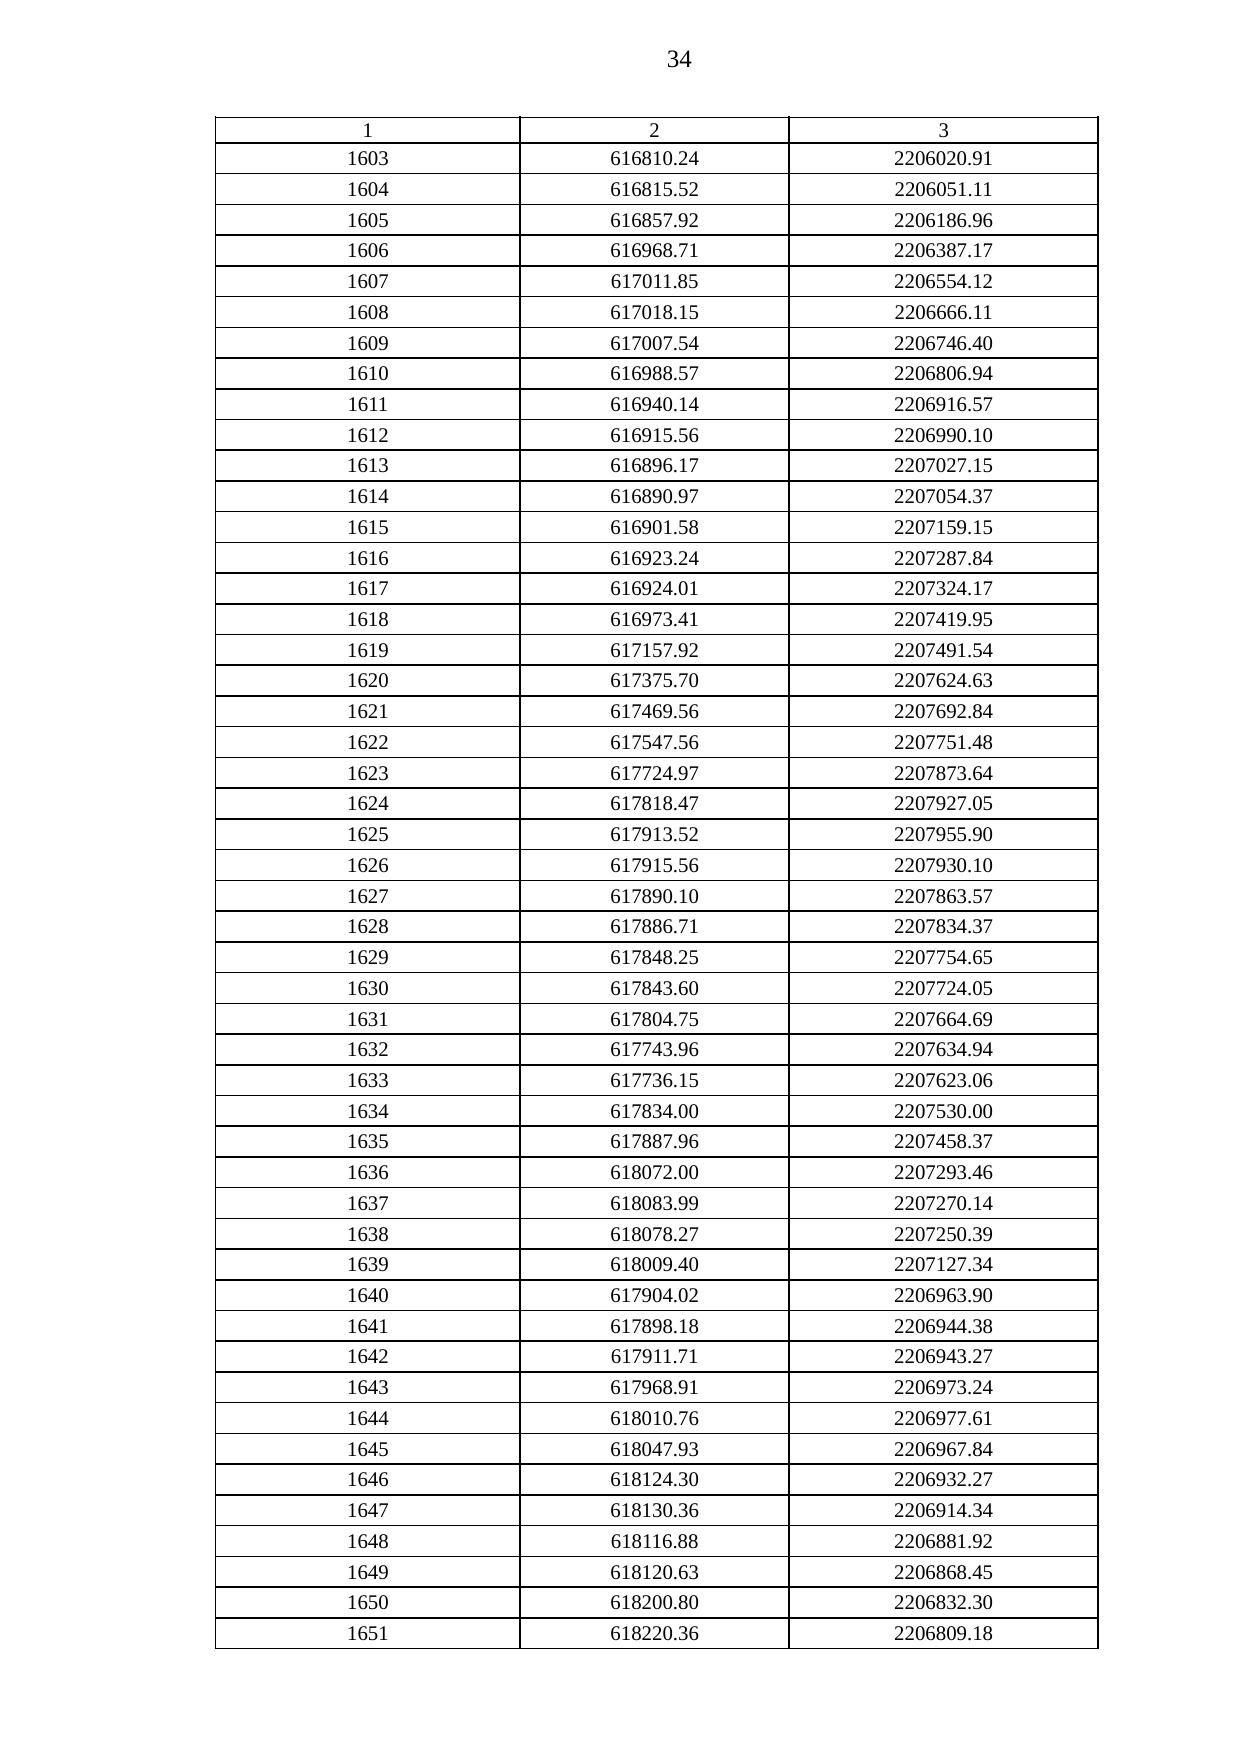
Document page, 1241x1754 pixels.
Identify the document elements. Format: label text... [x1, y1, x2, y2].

table_cell 2207530.00 [790, 1096, 1097, 1125]
table_cell 1603 [216, 144, 519, 173]
table_cell 2207159.15 [790, 512, 1097, 541]
table_cell 2207634.94 [790, 1035, 1097, 1064]
table_cell 1649 [216, 1557, 519, 1586]
table_cell 617898.18 [521, 1311, 788, 1340]
table_cell 1615 [216, 512, 519, 541]
table_cell 616968.71 [521, 236, 788, 265]
table_cell 617915.56 [521, 850, 788, 879]
table_cell 2207664.69 [790, 1004, 1097, 1033]
table_cell 617011.85 [521, 267, 788, 296]
table_cell 1605 [216, 205, 519, 234]
table_cell 1627 [216, 881, 519, 910]
table_cell 1617 [216, 574, 519, 603]
table_cell 1634 [216, 1096, 519, 1125]
table_cell 2207127.34 [790, 1250, 1097, 1279]
table_cell 2206916.57 [790, 390, 1097, 418]
table_cell 1643 [216, 1373, 519, 1402]
table_cell 1607 [216, 267, 519, 296]
table_cell 2206051.11 [790, 174, 1097, 203]
table_cell 1637 [216, 1188, 519, 1217]
table_cell 616915.56 [521, 420, 788, 449]
table_cell 616901.58 [521, 512, 788, 541]
table_cell 1635 [216, 1127, 519, 1156]
table_cell 2207027.15 [790, 451, 1097, 480]
table_cell 618124.30 [521, 1465, 788, 1494]
table_cell 618083.99 [521, 1188, 788, 1217]
table_cell 2207293.46 [790, 1158, 1097, 1187]
table_cell 617007.54 [521, 328, 788, 357]
table_cell 1639 [216, 1250, 519, 1279]
table_cell 617904.02 [521, 1281, 788, 1310]
table_cell 617834.00 [521, 1096, 788, 1125]
table_cell 2206967.84 [790, 1434, 1097, 1463]
table_cell 2206020.91 [790, 144, 1097, 173]
table_cell 2206186.96 [790, 205, 1097, 234]
table_cell 617547.56 [521, 727, 788, 757]
table_cell 1613 [216, 451, 519, 480]
table_cell 616973.41 [521, 605, 788, 634]
table_cell 617913.52 [521, 820, 788, 849]
table_cell 1619 [216, 635, 519, 664]
table_cell 2206963.90 [790, 1281, 1097, 1310]
table_cell 1620 [216, 666, 519, 695]
table_cell 1614 [216, 482, 519, 511]
table_cell 2207863.57 [790, 881, 1097, 910]
table_cell 616815.52 [521, 174, 788, 203]
table_cell 1644 [216, 1403, 519, 1433]
table_cell 1609 [216, 328, 519, 357]
table_cell 2207692.84 [790, 697, 1097, 726]
table_header 2 [521, 118, 788, 142]
table_cell 1626 [216, 850, 519, 879]
table_cell 2207624.63 [790, 666, 1097, 695]
table_cell 1636 [216, 1158, 519, 1187]
table_cell 1646 [216, 1465, 519, 1494]
table_cell 2207419.95 [790, 605, 1097, 634]
table_cell 617469.56 [521, 697, 788, 726]
table_cell 1606 [216, 236, 519, 265]
table_cell 2207930.10 [790, 850, 1097, 879]
table_cell 2207873.64 [790, 758, 1097, 787]
table_cell 618130.36 [521, 1496, 788, 1525]
table_cell 617890.10 [521, 881, 788, 910]
table_cell 618120.63 [521, 1557, 788, 1586]
table_cell 2206990.10 [790, 420, 1097, 449]
table_cell 2206746.40 [790, 328, 1097, 357]
table_cell 2206832.30 [790, 1588, 1097, 1617]
table_cell 1623 [216, 758, 519, 787]
table_cell 617968.91 [521, 1373, 788, 1402]
table_cell 1642 [216, 1342, 519, 1371]
table_cell 1616 [216, 543, 519, 572]
table_cell 2207927.05 [790, 789, 1097, 818]
table_cell 1625 [216, 820, 519, 849]
table_cell 2206387.17 [790, 236, 1097, 265]
table_cell 617843.60 [521, 973, 788, 1002]
table_cell 2206932.27 [790, 1465, 1097, 1494]
table_cell 617804.75 [521, 1004, 788, 1033]
table_cell 618200.80 [521, 1588, 788, 1617]
table_cell 618047.93 [521, 1434, 788, 1463]
table_cell 616988.57 [521, 359, 788, 388]
table_cell 2207754.65 [790, 943, 1097, 972]
table_cell 617018.15 [521, 297, 788, 326]
table_cell 2206806.94 [790, 359, 1097, 388]
table_cell 1629 [216, 943, 519, 972]
table_cell 616940.14 [521, 390, 788, 418]
table_cell 2207955.90 [790, 820, 1097, 849]
table_cell 1648 [216, 1526, 519, 1556]
table_cell 616890.97 [521, 482, 788, 511]
table_cell 1621 [216, 697, 519, 726]
table_header 3 [790, 118, 1097, 142]
table_cell 2207751.48 [790, 727, 1097, 757]
table_cell 618072.00 [521, 1158, 788, 1187]
table_cell 618010.76 [521, 1403, 788, 1433]
table_cell 617911.71 [521, 1342, 788, 1371]
table_cell 617157.92 [521, 635, 788, 664]
table_cell 2207491.54 [790, 635, 1097, 664]
table_cell 2206944.38 [790, 1311, 1097, 1340]
table_cell 2207270.14 [790, 1188, 1097, 1217]
table_cell 1645 [216, 1434, 519, 1463]
table_cell 618009.40 [521, 1250, 788, 1279]
table_cell 1651 [216, 1619, 519, 1648]
table_cell 616896.17 [521, 451, 788, 480]
table_cell 1618 [216, 605, 519, 634]
table_cell 1631 [216, 1004, 519, 1033]
table_cell 617743.96 [521, 1035, 788, 1064]
table_cell 1622 [216, 727, 519, 757]
table_cell 2207054.37 [790, 482, 1097, 511]
table_cell 2206666.11 [790, 297, 1097, 326]
table_cell 616924.01 [521, 574, 788, 603]
table_cell 618220.36 [521, 1619, 788, 1648]
table_cell 1624 [216, 789, 519, 818]
table_cell 2207458.37 [790, 1127, 1097, 1156]
table_cell 2207324.17 [790, 574, 1097, 603]
table_cell 617375.70 [521, 666, 788, 695]
table_cell 2206809.18 [790, 1619, 1097, 1648]
table_cell 1628 [216, 912, 519, 941]
table_cell 1632 [216, 1035, 519, 1064]
table_cell 2206977.61 [790, 1403, 1097, 1433]
table_cell 2206554.12 [790, 267, 1097, 296]
table_cell 1641 [216, 1311, 519, 1340]
table_cell 2207724.05 [790, 973, 1097, 1002]
table_cell 2206943.27 [790, 1342, 1097, 1371]
table_cell 2207287.84 [790, 543, 1097, 572]
table_cell 1633 [216, 1066, 519, 1094]
table_cell 1610 [216, 359, 519, 388]
table_cell 617724.97 [521, 758, 788, 787]
table_cell 2206881.92 [790, 1526, 1097, 1556]
table_header 1 [216, 118, 519, 142]
table_cell 2206868.45 [790, 1557, 1097, 1586]
table_cell 1608 [216, 297, 519, 326]
table_cell 2207623.06 [790, 1066, 1097, 1094]
table_cell 2206914.34 [790, 1496, 1097, 1525]
table_cell 1611 [216, 390, 519, 418]
table_cell 1630 [216, 973, 519, 1002]
table_cell 618078.27 [521, 1219, 788, 1248]
table_cell 1638 [216, 1219, 519, 1248]
table_cell 2206973.24 [790, 1373, 1097, 1402]
table_cell 617887.96 [521, 1127, 788, 1156]
table_cell 617848.25 [521, 943, 788, 972]
table_cell 1640 [216, 1281, 519, 1310]
table_cell 2207834.37 [790, 912, 1097, 941]
table_cell 617818.47 [521, 789, 788, 818]
table_cell 618116.88 [521, 1526, 788, 1556]
table_cell 617736.15 [521, 1066, 788, 1094]
table_cell 2207250.39 [790, 1219, 1097, 1248]
table_cell 616923.24 [521, 543, 788, 572]
table_cell 1650 [216, 1588, 519, 1617]
table_cell 617886.71 [521, 912, 788, 941]
table_cell 1604 [216, 174, 519, 203]
table_cell 616857.92 [521, 205, 788, 234]
table_cell 1612 [216, 420, 519, 449]
table_cell 1647 [216, 1496, 519, 1525]
table_cell 616810.24 [521, 144, 788, 173]
